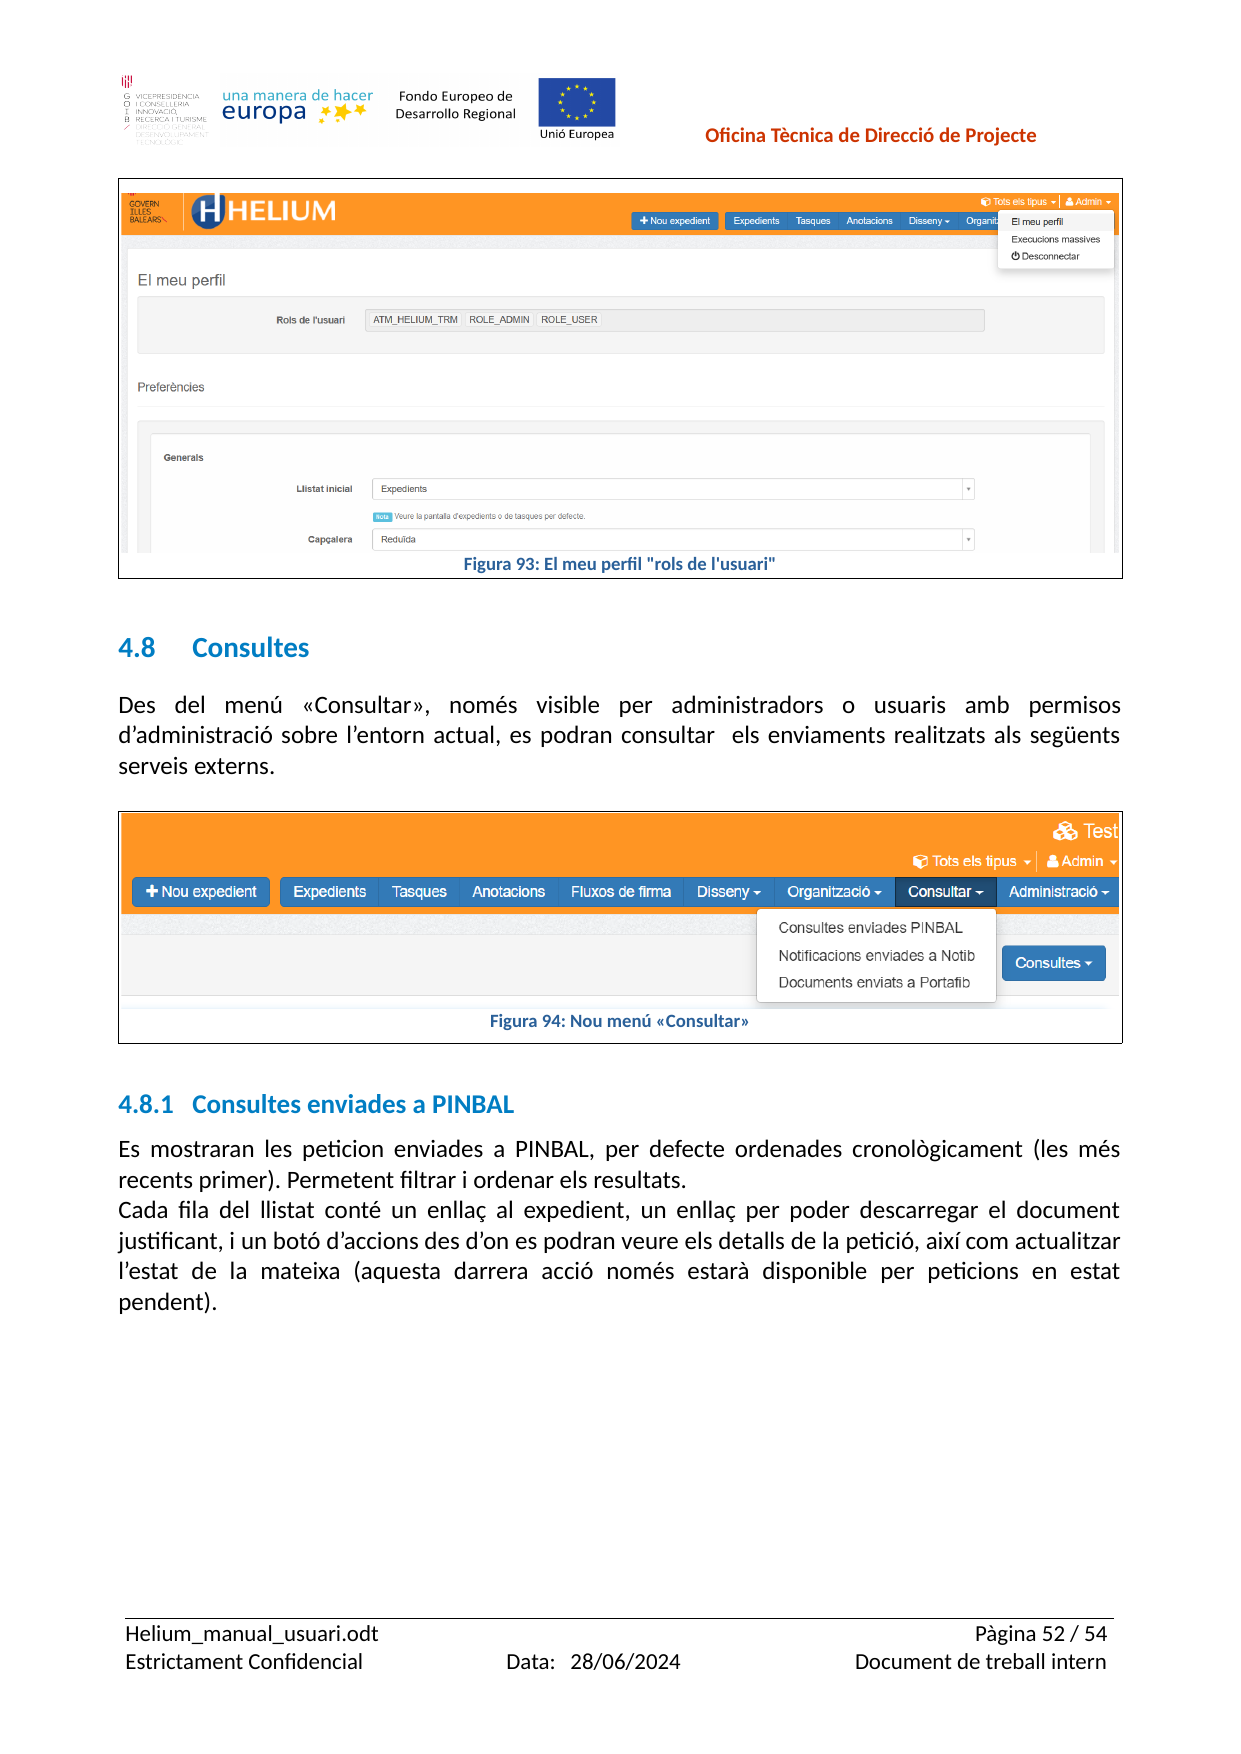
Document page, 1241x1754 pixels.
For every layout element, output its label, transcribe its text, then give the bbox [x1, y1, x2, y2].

text Figura 94: Nou menú «Consultar» [121, 1009, 1119, 1032]
picture [118, 73, 213, 147]
picture [219, 73, 621, 147]
text Des del menú «Consultar», només visible per administradors o usuaris amb permisos d’administració sobre l’entorn actual, es podran consultar els enviaments realitzats als següents serveis externs. [118, 689, 1122, 780]
text Figura 93: El meu perfil "rols de l'usuari" [121, 553, 1119, 575]
picture [121, 193, 1119, 553]
subtitle Consultes [118, 629, 1122, 665]
subtitle Consultes enviades a PINBAL [118, 1088, 1122, 1121]
list Es mostraran les peticion enviades a PINBAL, per defecte ordenades cronològicament (les més recents primer). Permetent filtrar i ordenar els resultats. [83, 1133, 1122, 1194]
picture [121, 813, 1119, 1009]
list Cada fila del llistat conté un enllaç al expedient, un enllaç per poder descarregar el document justificant, i un botó d’accions des d’on es podran veure els detalls de la petició, així com actualitzar l’estat de la mateixa (aquesta darrera acció només estarà disponible per peticions en estat pendent). [83, 1194, 1122, 1316]
